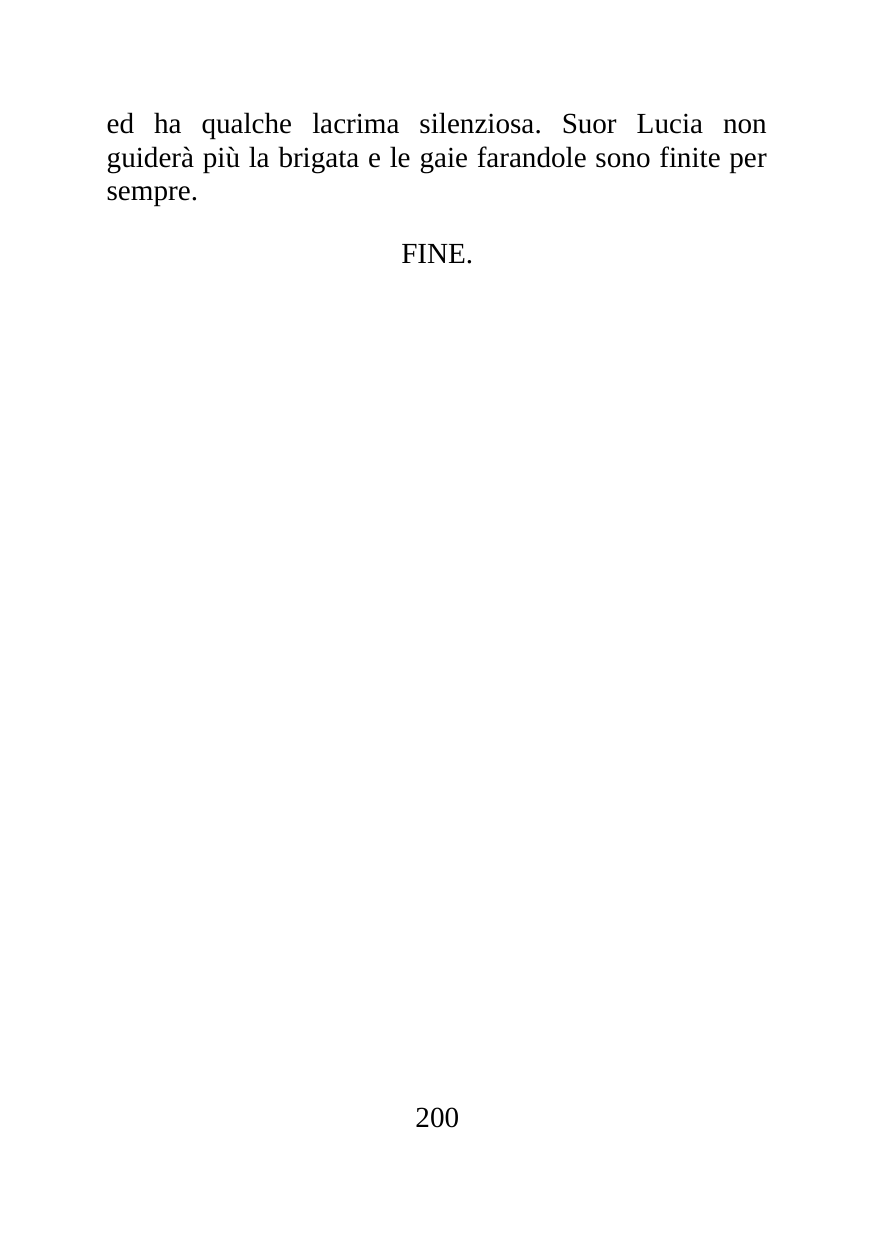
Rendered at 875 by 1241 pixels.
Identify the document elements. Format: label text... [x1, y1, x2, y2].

text ed ha qualche lacrima silenziosa. Suor Lucia non guiderà più la brigata e le gaie farandole sono finite per sempre. [106, 106, 768, 207]
text FINE. [106, 236, 768, 270]
